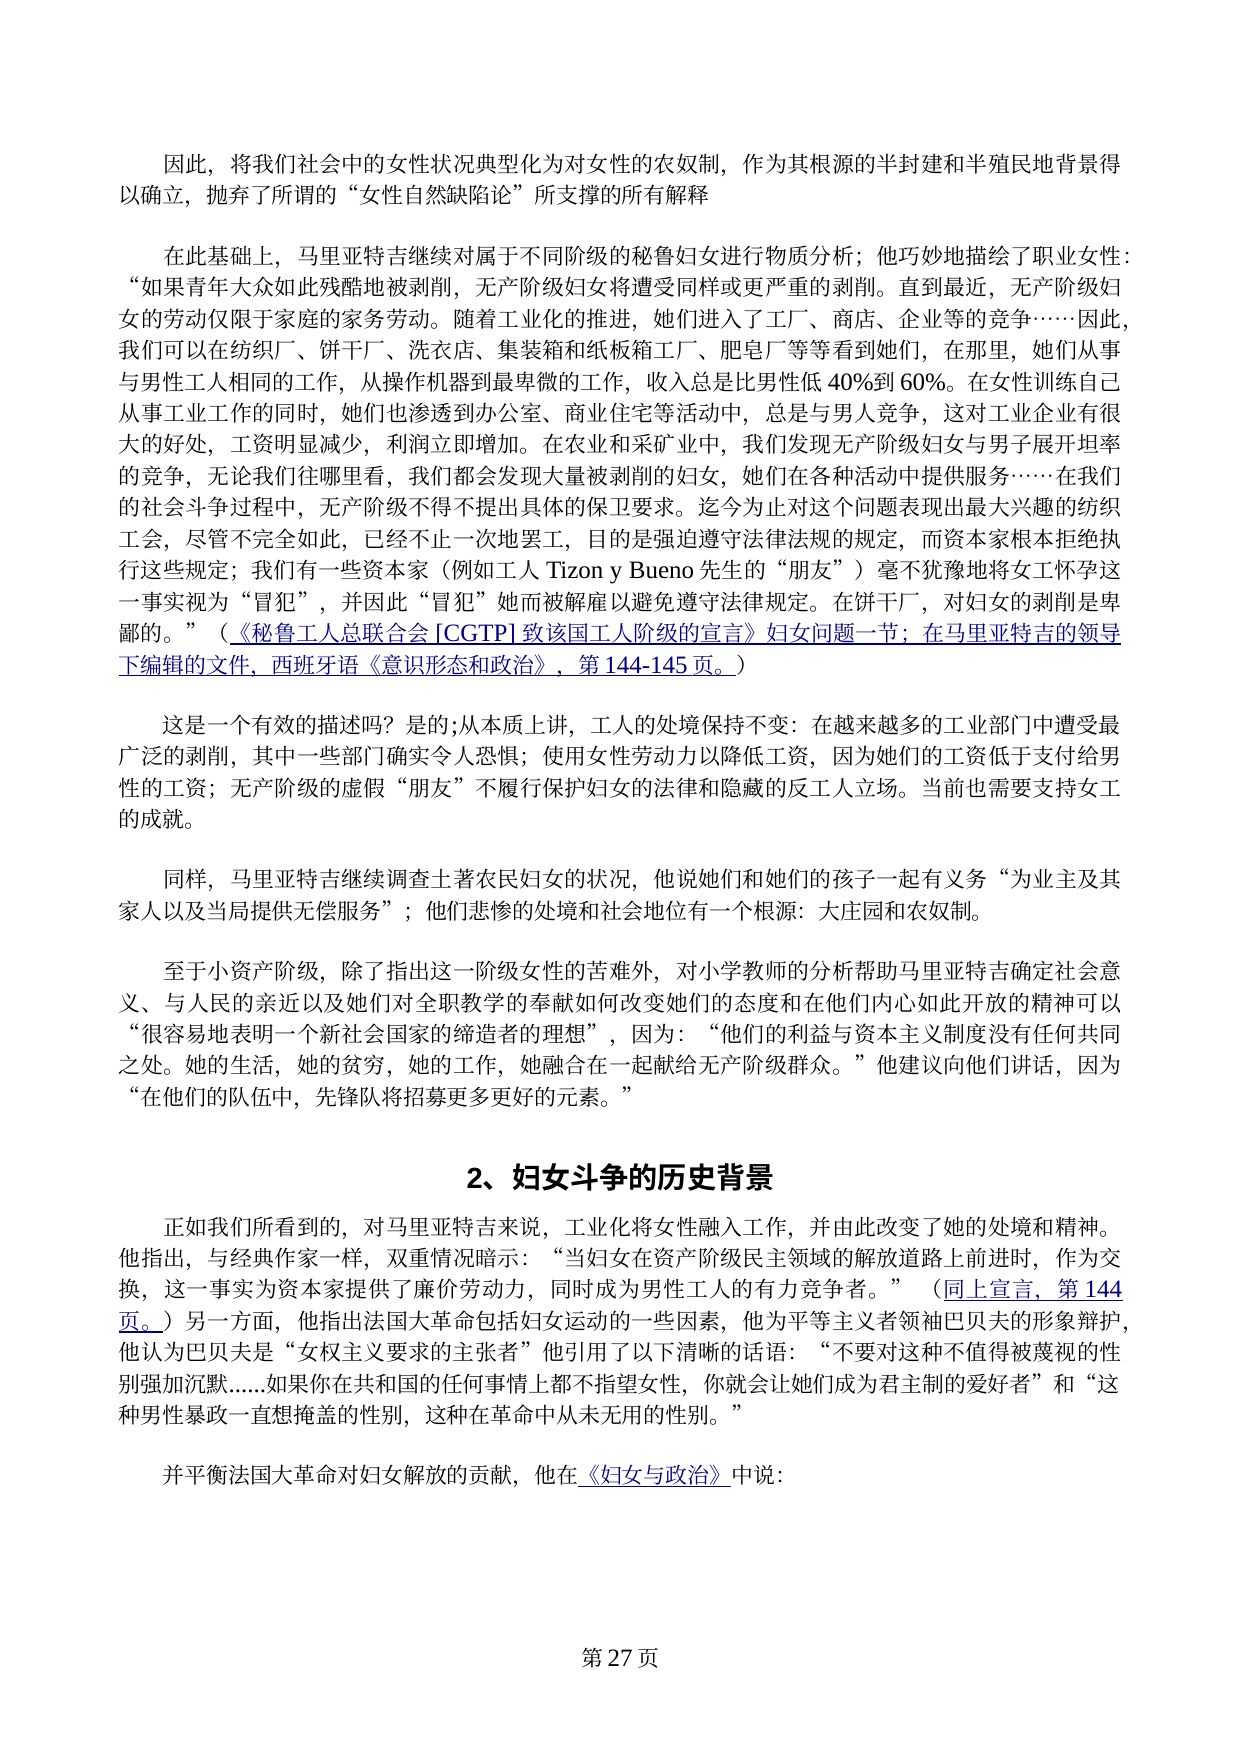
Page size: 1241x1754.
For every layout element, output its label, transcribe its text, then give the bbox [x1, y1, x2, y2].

text 在此基础上，马里亚特吉继续对属于不同阶级的秘鲁妇女进行物质分析；他巧妙地描绘了职业女性：“如果青年大众如此残酷地被剥削，无产阶级妇女将遭受同样或更严重的剥削。直到最近，无产阶级妇女的劳动仅限于家庭的家务劳动。随着工业化的推进，她们进入了工厂、商店、企业等的竞争……因此，我们可以在纺织厂、饼干厂、洗衣店、集装箱和纸板箱工厂、肥皂厂等等看到她们，在那里，她们从事与男性工人相同的工作，从操作机器到最卑微的工作，收入总是比男性低40%到60%。在女性训练自己从事工业工作的同时，她们也渗透到办公室、商业住宅等活动中，总是与男人竞争，这对工业企业有很大的好处，工资明显减少，利润立即增加。在农业和采矿业中，我们发现无产阶级妇女与男子展开坦率的竞争，无论我们往哪里看，我们都会发现大量被剥削的妇女，她们在各种活动中提供服务……在我们的社会斗争过程中，无产阶级不得不提出具体的保卫要求。迄今为止对这个问题表现出最大兴趣的纺织工会，尽管不完全如此，已经不止一次地罢工，目的是强迫遵守法律法规的规定，而资本家根本拒绝执行这些规定；我们有一些资本家（例如工人Tizon y Bueno先生的“朋友”）毫不犹豫地将女工怀孕这一事实视为“冒犯”，并因此“冒犯”她而被解雇以避免遵守法律规定。在饼干厂，对妇女的剥削是卑鄙的。”（《秘鲁工人总联合会 [CGTP] 致该国工人阶级的宣言》妇女问题一节；在马里亚特吉的领导下编辑的文件，西班牙语《意识形态和政治》，第144-145页。） [118, 239, 1122, 679]
text 至于小资产阶级，除了指出这一阶级女性的苦难外，对小学教师的分析帮助马里亚特吉确定社会意义、与人民的亲近以及她们对全职教学的奉献如何改变她们的态度和在他们内心如此开放的精神可以“很容易地表明一个新社会国家的缔造者的理想”，因为：“他们的利益与资本主义制度没有任何共同之处。她的生活，她的贫穷，她的工作，她融合在一起献给无产阶级群众。”他建议向他们讲话，因为“在他们的队伍中，先锋队将招募更多更好的元素。” [118, 954, 1122, 1112]
text 同样，马里亚特吉继续调查土著农民妇女的状况，他说她们和她们的孩子一起有义务“为业主及其家人以及当局提供无偿服务”；他们悲惨的处境和社会地位有一个根源：大庄园和农奴制。 [118, 863, 1122, 926]
subtitle 2、妇女斗争的历史背景 [118, 1155, 1122, 1197]
text 并平衡法国大革命对妇女解放的贡献，他在《妇女与政治》中说： [118, 1459, 1122, 1490]
text 这是一个有效的描述吗？是的;从本质上讲，工人的处境保持不变：在越来越多的工业部门中遭受最广泛的剥削，其中一些部门确实令人恐惧；使用女性劳动力以降低工资，因为她们的工资低于支付给男性的工资；无产阶级的虚假“朋友”不履行保护妇女的法律和隐藏的反工人立场。当前也需要支持女工的成就。 [118, 708, 1122, 834]
text 正如我们所看到的，对马里亚特吉来说，工业化将女性融入工作，并由此改变了她的处境和精神。他指出，与经典作家一样，双重情况暗示：“当妇女在资产阶级民主领域的解放道路上前进时，作为交换，这一事实为资本家提供了廉价劳动力，同时成为男性工人的有力竞争者。” （同上宣言，第144页。）另一方面，他指出法国大革命包括妇女运动的一些因素，他为平等主义者领袖巴贝夫的形象辩护，他认为巴贝夫是“女权主义要求的主张者”他引用了以下清晰的话语：“不要对这种不值得被蔑视的性别强加沉默......如果你在共和国的任何事情上都不指望女性，你就会让她们成为君主制的爱好者”和“这种男性暴政一直想掩盖的性别，这种在革命中从未无用的性别。” [118, 1210, 1122, 1430]
text 因此，将我们社会中的女性状况典型化为对女性的农奴制，作为其根源的半封建和半殖民地背景得以确立，抛弃了所谓的“女性自然缺陷论”所支撑的所有解释 [118, 147, 1122, 210]
